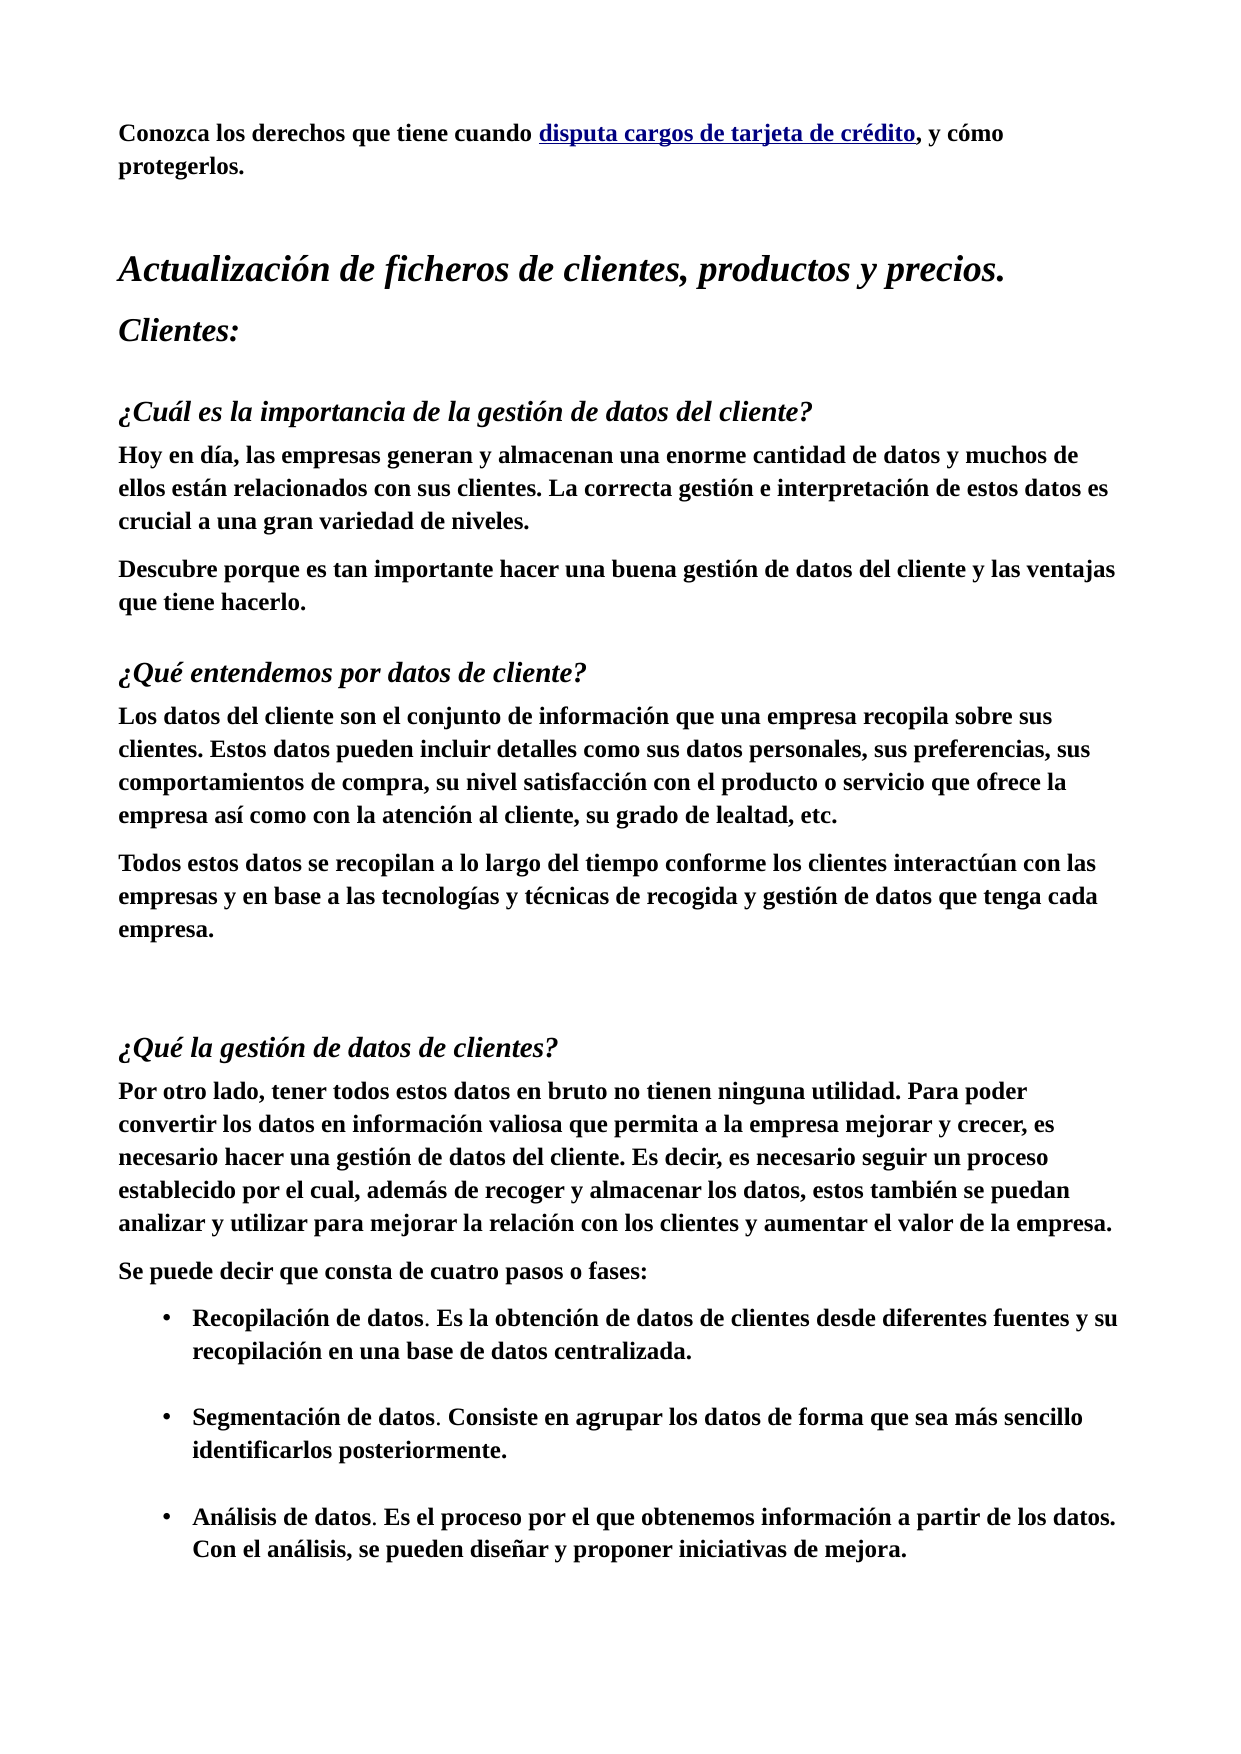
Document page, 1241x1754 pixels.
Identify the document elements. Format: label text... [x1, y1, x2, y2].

text Hoy en día, las empresas generan y almacenan una enorme cantidad de datos y muchos de ellos están relacionados con sus clientes. La correcta gestión e interpretación de estos datos es crucial a una gran variedad de niveles. [118, 440, 1122, 535]
subtitle ¿Qué la gestión de datos de clientes? [118, 1030, 1122, 1064]
subtitle ¿Cuál es la importancia de la gestión de datos del cliente? [118, 394, 1122, 428]
text Conozca los derechos que tiene cuando disputa cargos de tarjeta de crédito, y cómo protegerlos. [118, 118, 1122, 180]
text Por otro lado, tener todos estos datos en bruto no tienen ninguna utilidad. Para poder convertir los datos en información valiosa que permita a la empresa mejorar y crecer, es necesario hacer una gestión de datos del cliente. Es decir, es necesario seguir un proceso establecido por el cual, además de recoger y almacenar los datos, estos también se puedan analizar y utilizar para mejorar la relación con los clientes y aumentar el valor de la empresa. [118, 1076, 1122, 1237]
list Segmentación de datos. Consiste en agrupar los datos de forma que sea más sencillo identificarlos posteriormente. [162, 1402, 1122, 1464]
subtitle ¿Qué entendemos por datos de cliente? [118, 655, 1122, 689]
list Análisis de datos. Es el proceso por el que obtenemos información a partir de los datos. Con el análisis, se pueden diseñar y proponer iniciativas de mejora. [162, 1502, 1122, 1563]
text Clientes: [118, 311, 1122, 349]
text Todos estos datos se recopilan a lo largo del tiempo conforme los clientes interactúan con las empresas y en base a las tecnologías y técnicas de recogida y gestión de datos que tenga cada empresa. [118, 848, 1122, 943]
text Los datos del cliente son el conjunto de información que una empresa recopila sobre sus clientes. Estos datos pueden incluir detalles como sus datos personales, sus preferencias, sus comportamientos de compra, su nivel satisfacción con el producto o servicio que ofrece la empresa así como con la atención al cliente, su grado de lealtad, etc. [118, 701, 1122, 829]
text Actualización de ficheros de clientes, productos y precios. [118, 246, 1122, 289]
text Se puede decir que consta de cuatro pasos o fases: [118, 1256, 1122, 1284]
list Recopilación de datos. Es la obtención de datos de clientes desde diferentes fuentes y su recopilación en una base de datos centralizada. [162, 1303, 1122, 1365]
text Descubre porque es tan importante hacer una buena gestión de datos del cliente y las ventajas que tiene hacerlo. [118, 554, 1122, 616]
